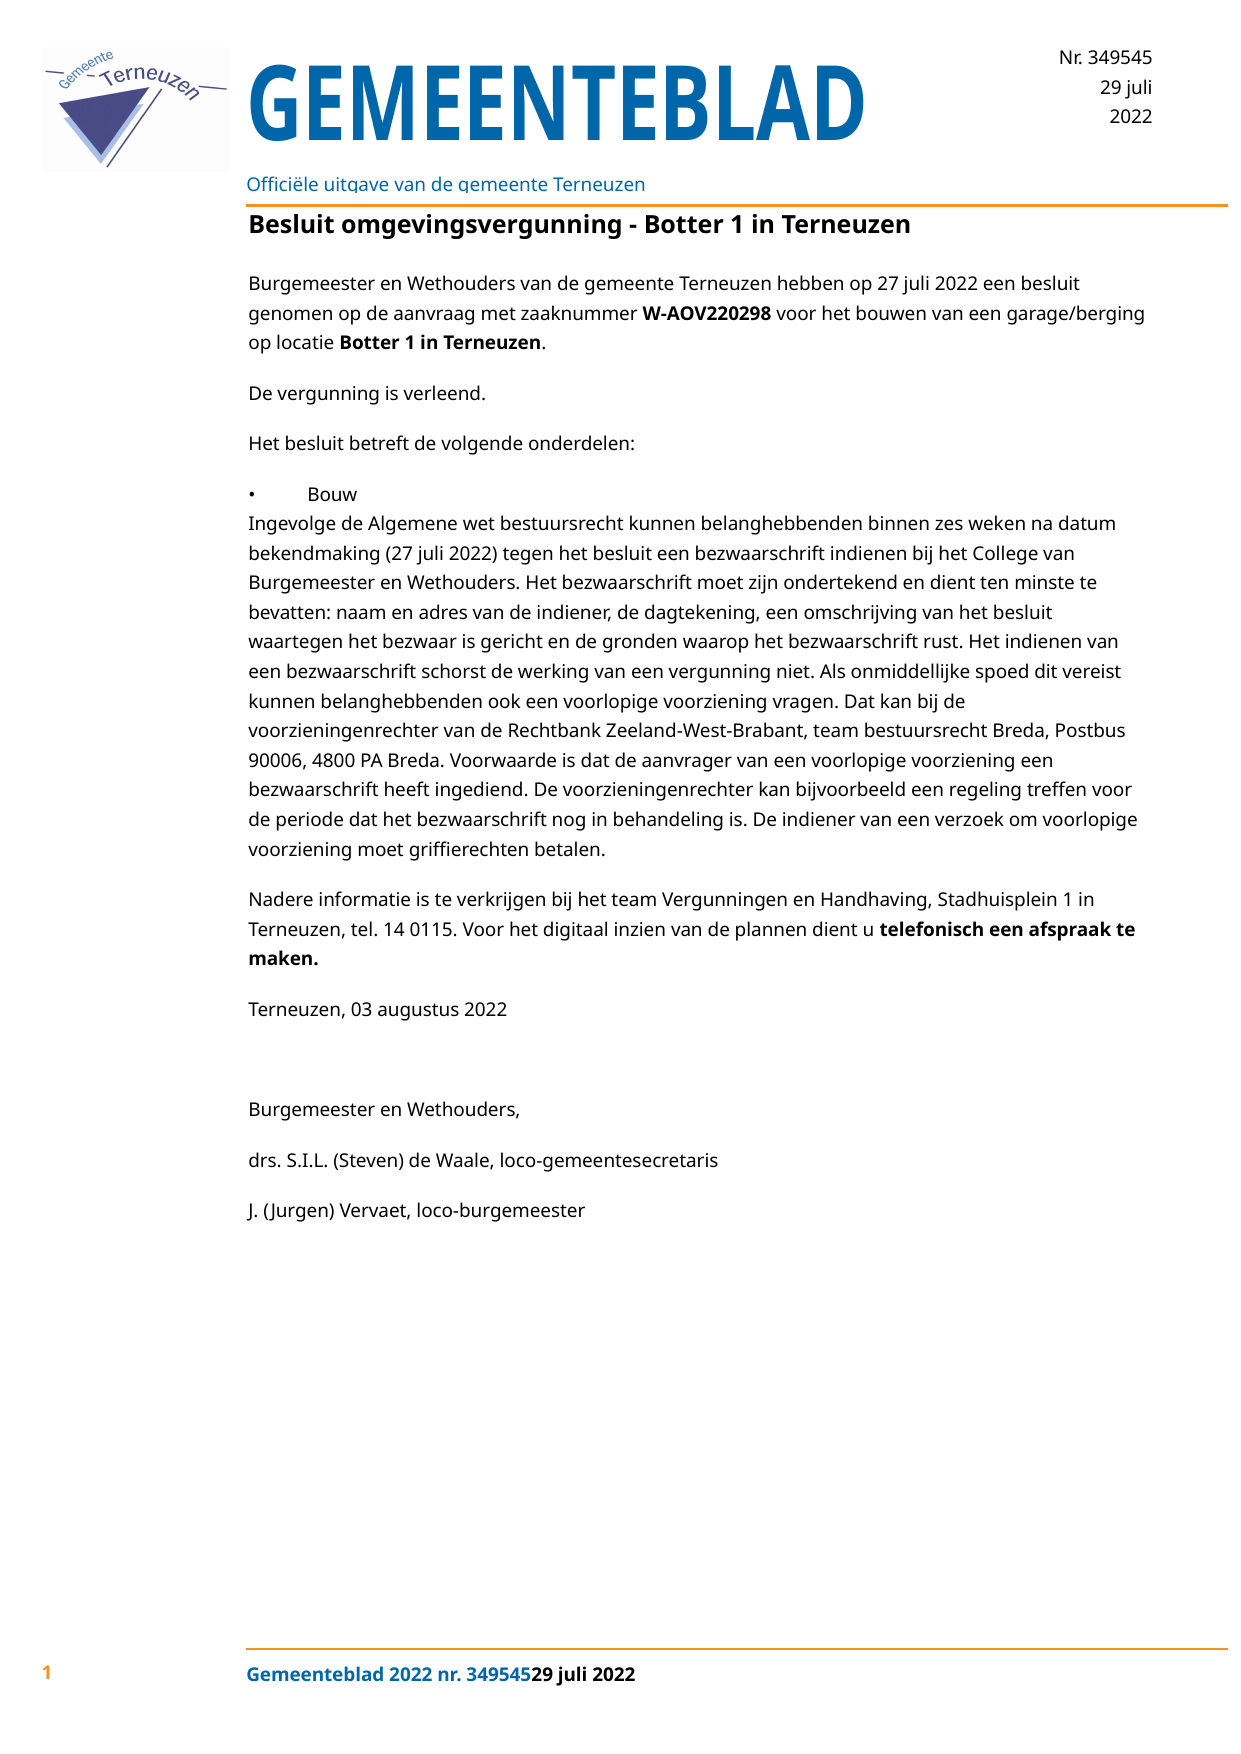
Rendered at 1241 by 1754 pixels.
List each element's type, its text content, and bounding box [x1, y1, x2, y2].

text Burgemeester en Wethouders van de gemeente Terneuzen hebben op 27 juli 2022 een besluit genomen op de aanvraag met zaaknummer W-AOV220298 voor het bouwen van een garage/berging op locatie Botter 1 in Terneuzen. [248, 270, 1152, 355]
text Ingevolge de Algemene wet bestuursrecht kunnen belanghebbenden binnen zes weken na datum bekendmaking (27 juli 2022) tegen het besluit een bezwaarschrift indienen bij het College van Burgemeester en Wethouders. Het bezwaarschrift moet zijn ondertekend en dient ten minste te bevatten: naam en adres van de indiener, de dagtekening, een omschrijving van het besluit waartegen het bezwaar is gericht en de gronden waarop het bezwaarschrift rust. Het indienen van een bezwaarschrift schorst de werking van een vergunning niet. Als onmiddellijke spoed dit vereist kunnen belanghebbenden ook een voorlopige voorziening vragen. Dat kan bij de voorzieningenrechter van de Rechtbank Zeeland-West-Brabant, team bestuursrecht Breda, Postbus 90006, 4800 PA Breda. Voorwaarde is dat de aanvrager van een voorlopige voorziening een bezwaarschrift heeft ingediend. De voorzieningenrechter kan bijvoorbeeld een regeling treffen voor de periode dat het bezwaarschrift nog in behandeling is. De indiener van een verzoek om voorlopige voorziening moet griffierechten betalen. [248, 510, 1152, 861]
text Nadere informatie is te verkrijgen bij het team Vergunningen en Handhaving, Stadhuisplein 1 in Terneuzen, tel. 14 0115. Voor het digitaal inzien van de plannen dient u telefonisch een afspraak te maken. [248, 886, 1152, 971]
text Besluit omgevingsvergunning - Botter 1 in Terneuzen [248, 207, 1152, 241]
text Burgemeester en Wethouders, [248, 1097, 1152, 1122]
list Bouw [248, 481, 1152, 506]
text J. (Jurgen) Vervaet, loco-burgemeester [248, 1197, 1152, 1223]
text Terneuzen, 03 augustus 2022 [248, 996, 1152, 1021]
text De vergunning is verleend. [248, 380, 1152, 406]
text drs. S.I.L. (Steven) de Waale, loco-gemeentesecretaris [248, 1147, 1152, 1173]
picture [41, 47, 231, 172]
text Het besluit betreft de volgende onderdelen: [248, 430, 1152, 456]
